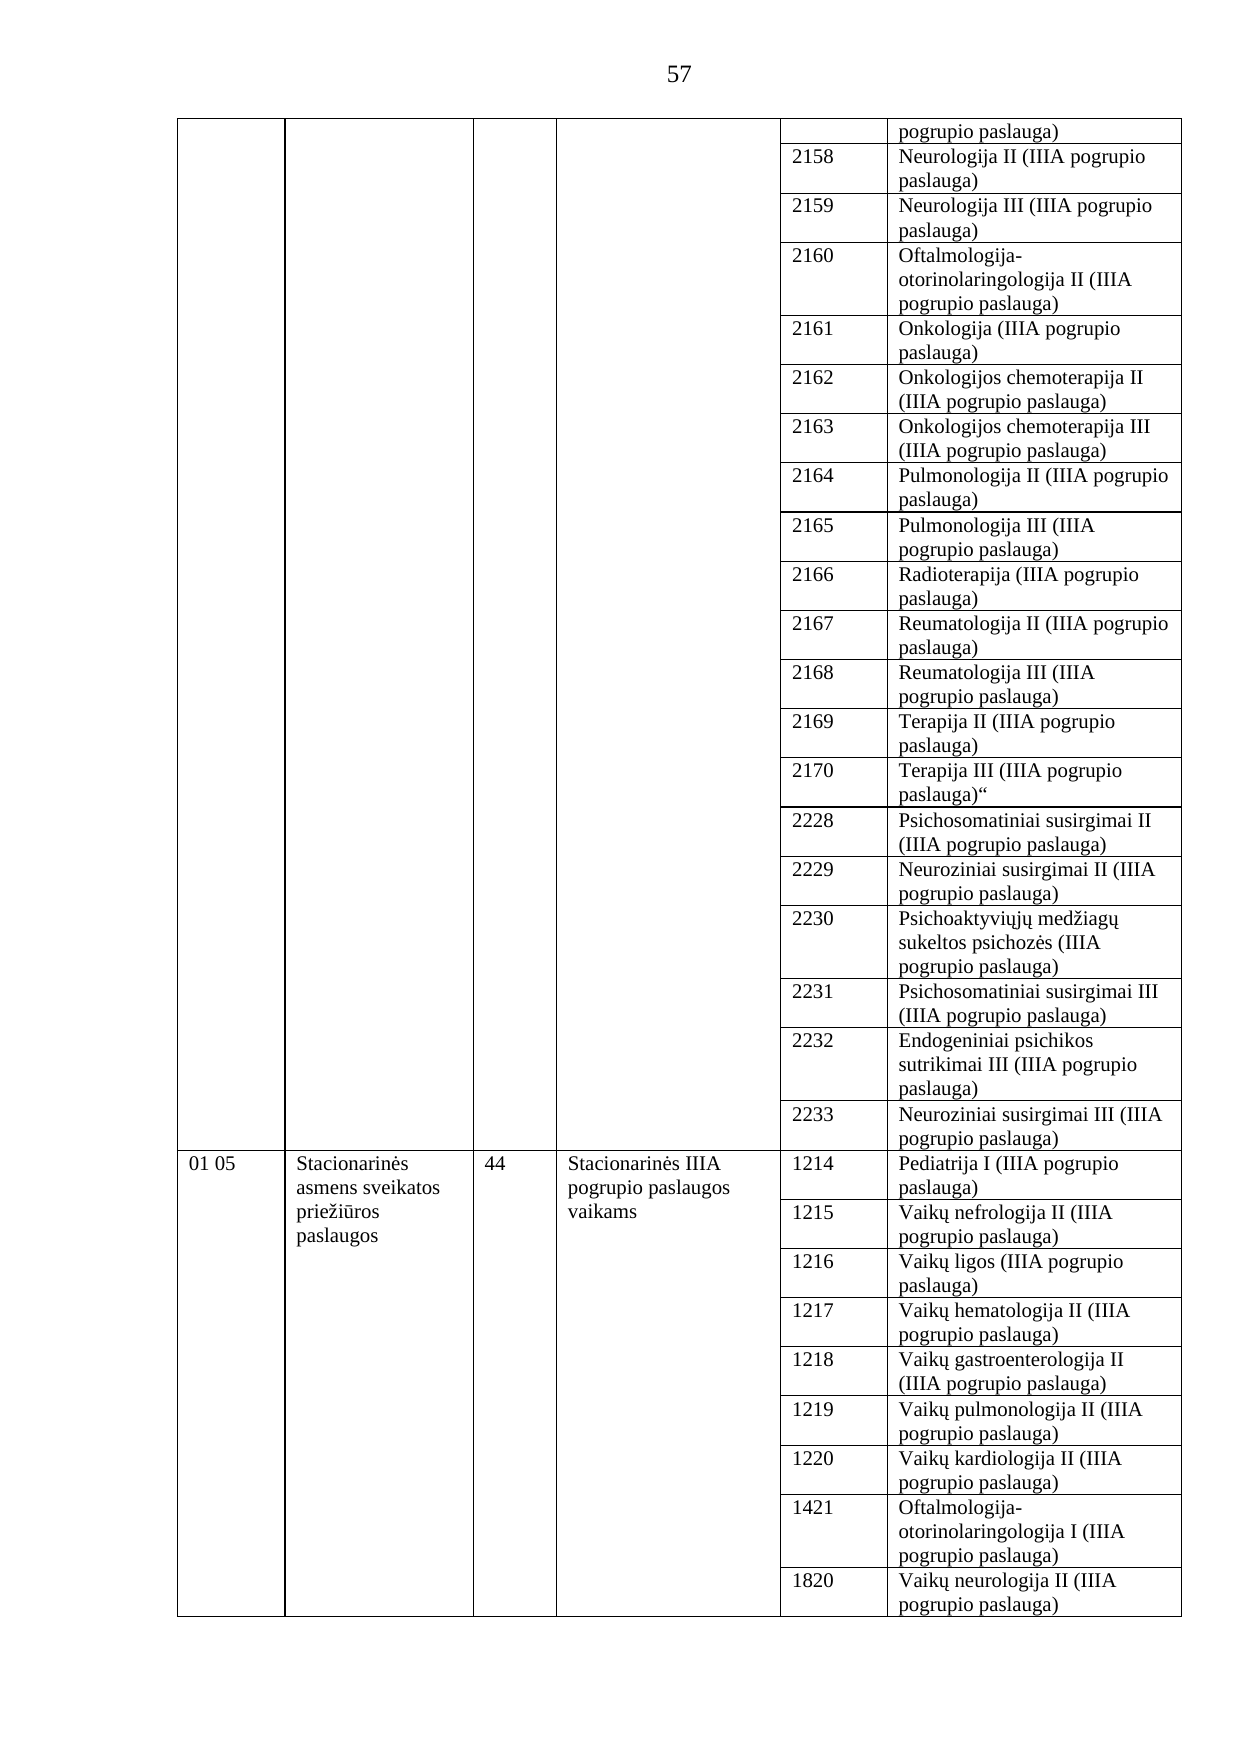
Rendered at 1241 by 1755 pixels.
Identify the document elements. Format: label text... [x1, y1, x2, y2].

table_cell 2232 [781, 1028, 887, 1100]
table_cell Stacionarinės IIIA pogrupio paslaugos vaikams [557, 1151, 780, 1616]
table_cell 2162 [781, 365, 887, 413]
table_cell 44 [474, 1151, 556, 1616]
table_cell Onkologijos chemoterapija II (IIIA pogrupio paslauga) [888, 365, 1181, 413]
table_cell Neuroziniai susirgimai II (IIIA pogrupio paslauga) [888, 857, 1181, 905]
table_cell Pulmonologija II (IIIA pogrupio paslauga) [888, 463, 1181, 511]
table_cell Psichosomatiniai susirgimai II (IIIA pogrupio paslauga) [888, 808, 1181, 856]
table_cell Vaikų neurologija II (IIIA pogrupio paslauga) [888, 1568, 1181, 1616]
table_cell Neurologija II (IIIA pogrupio paslauga) [888, 144, 1181, 192]
table_cell Psichoaktyviųjų medžiagų sukeltos psichozės (IIIA pogrupio paslauga) [888, 906, 1181, 978]
table_cell Psichosomatiniai susirgimai III (IIIA pogrupio paslauga) [888, 979, 1181, 1027]
table_cell 2169 [781, 709, 887, 757]
table_cell pogrupio paslauga) [888, 119, 1181, 143]
table_cell [474, 119, 556, 1149]
table_cell 2228 [781, 808, 887, 856]
table_cell 2166 [781, 562, 887, 610]
table_cell Vaikų nefrologija II (IIIA pogrupio paslauga) [888, 1200, 1181, 1248]
table_cell 2159 [781, 194, 887, 242]
table_cell Vaikų ligos (IIIA pogrupio paslauga) [888, 1249, 1181, 1297]
table_cell 2160 [781, 243, 887, 315]
table_cell 1216 [781, 1249, 887, 1297]
table_cell Vaikų kardiologija II (IIIA pogrupio paslauga) [888, 1446, 1181, 1494]
table_cell 1220 [781, 1446, 887, 1494]
table_cell Endogeniniai psichikos sutrikimai III (IIIA pogrupio paslauga) [888, 1028, 1181, 1100]
table_cell Onkologijos chemoterapija III (IIIA pogrupio paslauga) [888, 414, 1181, 462]
table_cell Vaikų pulmonologija II (IIIA pogrupio paslauga) [888, 1396, 1181, 1444]
table_cell 1217 [781, 1298, 887, 1346]
table_cell Reumatologija II (IIIA pogrupio paslauga) [888, 611, 1181, 659]
table_cell Reumatologija III (IIIA pogrupio paslauga) [888, 660, 1181, 708]
table_cell 1218 [781, 1347, 887, 1395]
table_cell Terapija II (IIIA pogrupio paslauga) [888, 709, 1181, 757]
table_cell 2230 [781, 906, 887, 978]
table_cell Terapija III (IIIA pogrupio paslauga)“ [888, 758, 1181, 806]
table_cell Onkologija (IIIA pogrupio paslauga) [888, 316, 1181, 364]
table_cell Stacionarinės asmens sveikatos priežiūros paslaugos [286, 1151, 473, 1616]
table_cell Oftalmologija-otorinolaringologija I (IIIA pogrupio paslauga) [888, 1495, 1181, 1567]
table_cell 2164 [781, 463, 887, 511]
table_cell 2170 [781, 758, 887, 806]
table_cell 01 05 [178, 1151, 284, 1616]
table_cell Pulmonologija III (IIIA pogrupio paslauga) [888, 513, 1181, 561]
table_cell [781, 119, 887, 143]
table_cell 1421 [781, 1495, 887, 1567]
table_cell [557, 119, 780, 1149]
table_cell 2165 [781, 513, 887, 561]
table_cell [286, 119, 473, 1149]
table_cell 2168 [781, 660, 887, 708]
table_cell Neuroziniai susirgimai III (IIIA pogrupio paslauga) [888, 1101, 1181, 1149]
table_cell 2158 [781, 144, 887, 192]
table_cell 1219 [781, 1396, 887, 1444]
table_cell [178, 119, 284, 1149]
table_cell 2231 [781, 979, 887, 1027]
table_cell 2233 [781, 1101, 887, 1149]
table_cell Radioterapija (IIIA pogrupio paslauga) [888, 562, 1181, 610]
table_cell 2161 [781, 316, 887, 364]
table_cell 1820 [781, 1568, 887, 1616]
table_cell Vaikų hematologija II (IIIA pogrupio paslauga) [888, 1298, 1181, 1346]
table_cell 2167 [781, 611, 887, 659]
table_cell 2229 [781, 857, 887, 905]
table_cell Pediatrija I (IIIA pogrupio paslauga) [888, 1151, 1181, 1199]
table_cell Oftalmologija-otorinolaringologija II (IIIA pogrupio paslauga) [888, 243, 1181, 315]
table_cell 2163 [781, 414, 887, 462]
table_cell Neurologija III (IIIA pogrupio paslauga) [888, 194, 1181, 242]
table_cell Vaikų gastroenterologija II (IIIA pogrupio paslauga) [888, 1347, 1181, 1395]
table_cell 1214 [781, 1151, 887, 1199]
table_cell 1215 [781, 1200, 887, 1248]
